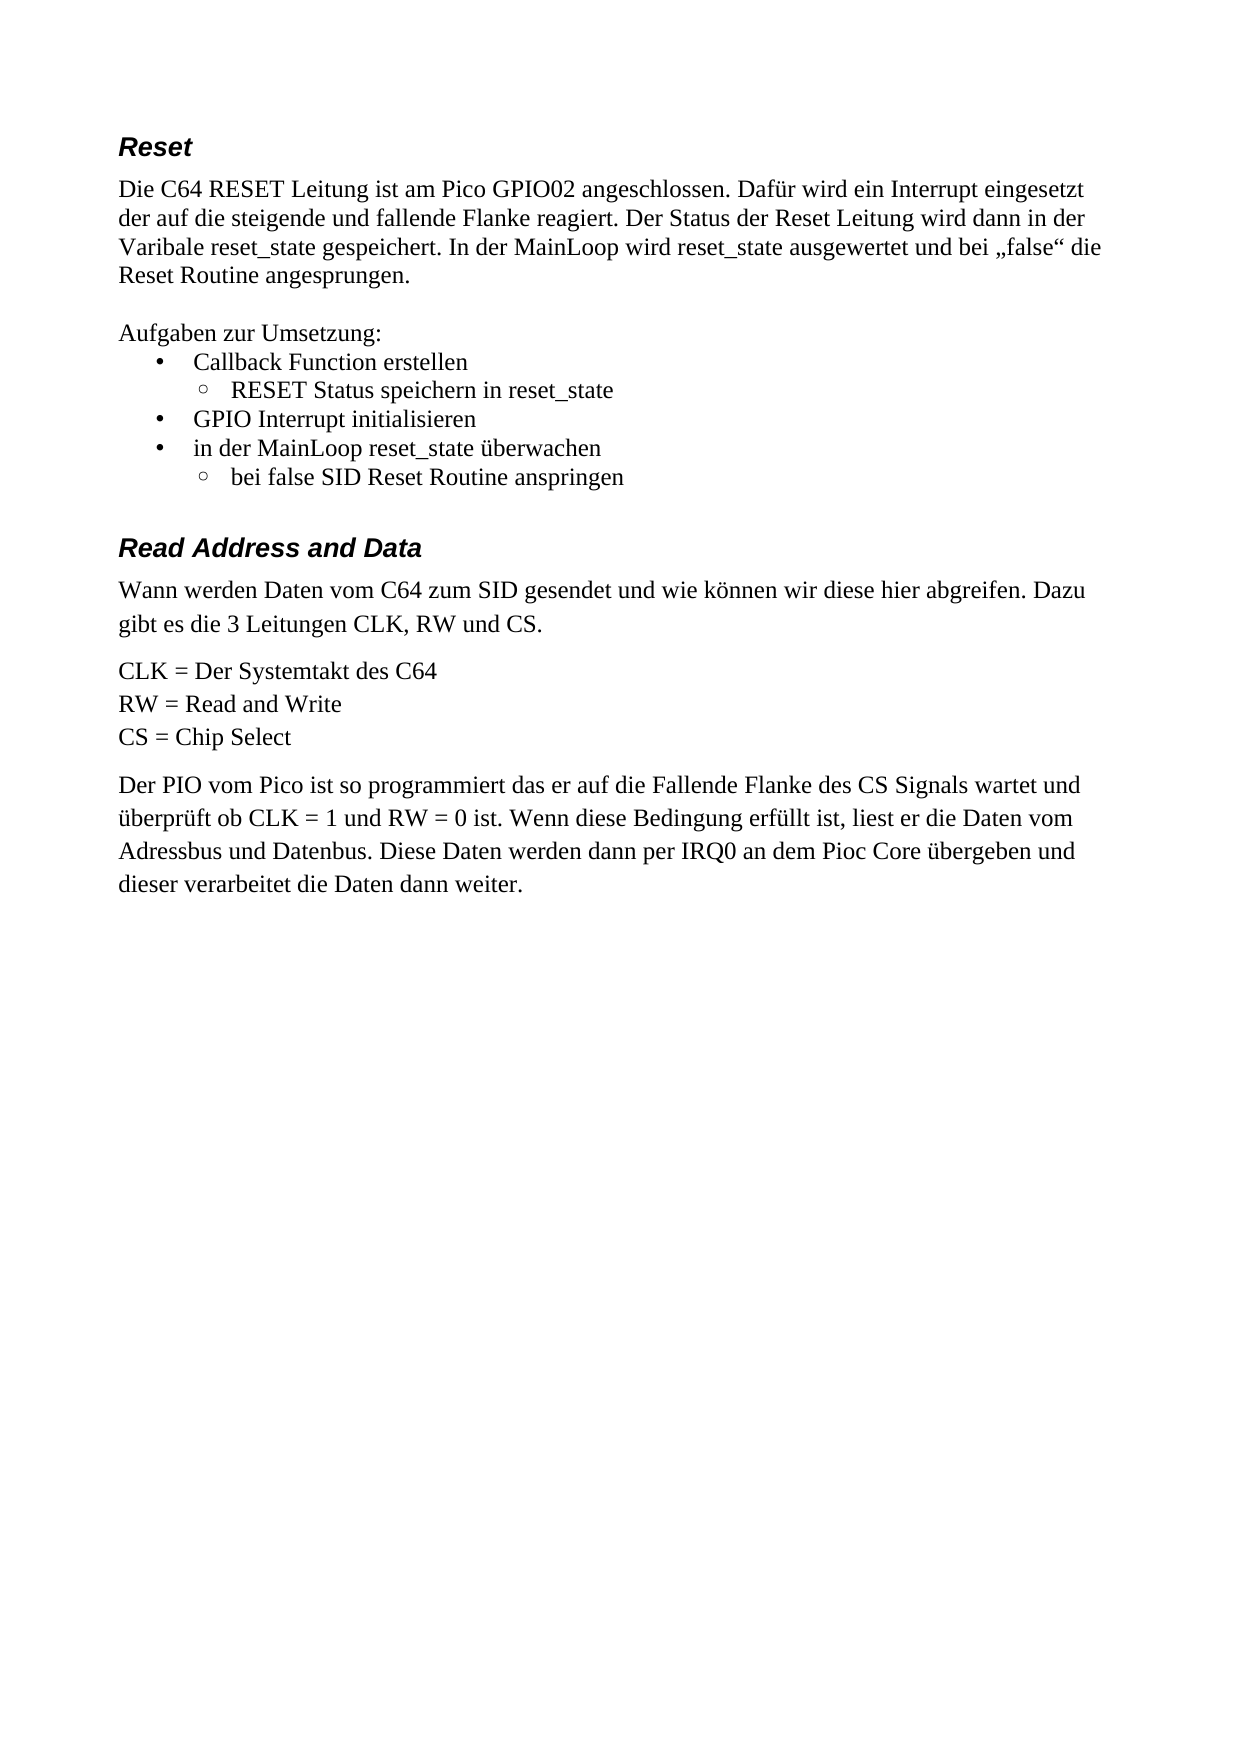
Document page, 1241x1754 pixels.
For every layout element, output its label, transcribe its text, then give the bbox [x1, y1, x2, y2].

text Die C64 RESET Leitung ist am Pico GPIO02 angeschlossen. Dafür wird ein Interrupt eingesetzt der auf die steigende und fallende Flanke reagiert. Der Status der Reset Leitung wird dann in der Varibale reset_state gespeichert. In der MainLoop wird reset_state ausgewertet und bei „false“ die Reset Routine angesprungen. [118, 174, 1122, 289]
subtitle Reset [118, 131, 1122, 162]
list bei false SID Reset Routine anspringen [193, 462, 1122, 491]
text CLK = Der Systemtakt des C64 RW = Read and Write CS = Chip Select [118, 656, 1122, 751]
text Wann werden Daten vom C64 zum SID gesendet und wie können wir diese hier abgreifen. Dazu gibt es die 3 Leitungen CLK, RW und CS. [118, 576, 1122, 637]
list RESET Status speichern in reset_state [193, 376, 1122, 404]
text Der PIO vom Pico ist so programmiert das er auf die Fallende Flanke des CS Signals wartet und überprüft ob CLK = 1 und RW = 0 ist. Wenn diese Bedingung erfüllt ist, liest er die Daten vom Adressbus und Datenbus. Diese Daten werden dann per IRQ0 an dem Pioc Core übergeben und dieser verarbeitet die Daten dann weiter. [118, 770, 1122, 898]
list Callback Function erstellen [156, 347, 1122, 376]
subtitle Read Address and Data [118, 532, 1122, 563]
list GPIO Interrupt initialisieren [156, 404, 1122, 433]
list in der MainLoop reset_state überwachen [156, 433, 1122, 462]
text Aufgaben zur Umsetzung: [118, 318, 1122, 347]
